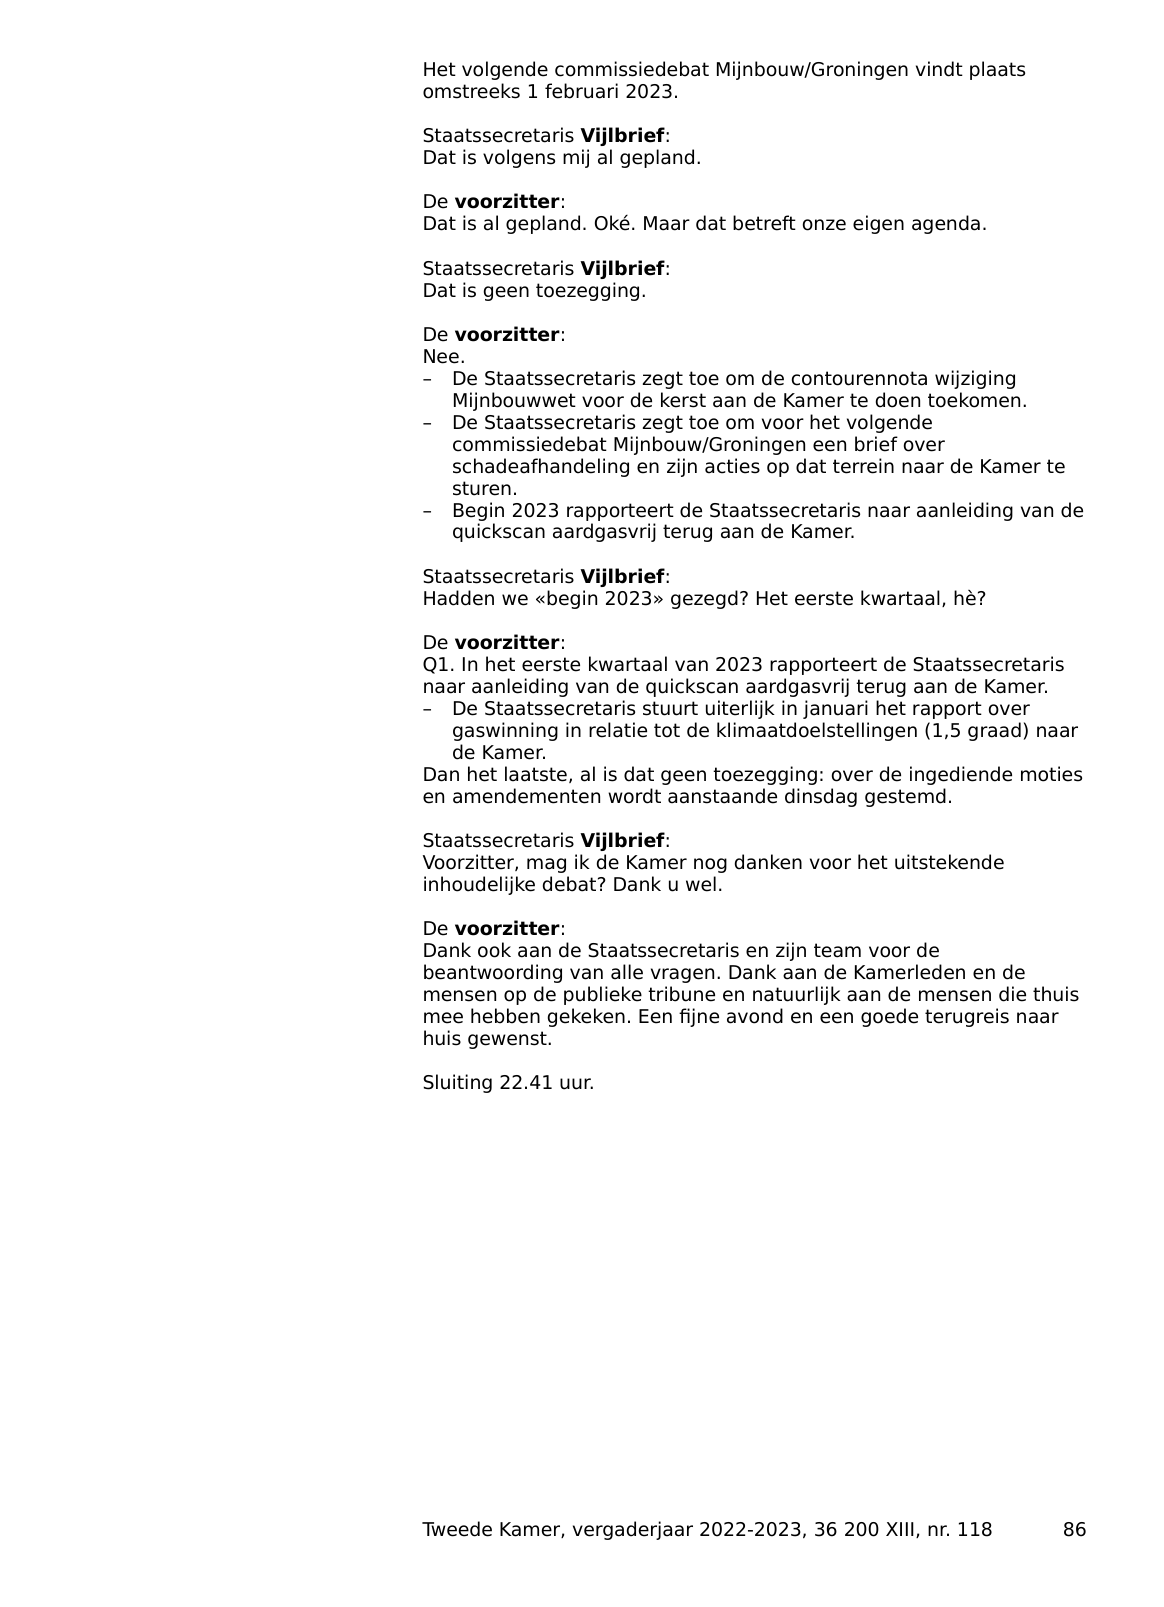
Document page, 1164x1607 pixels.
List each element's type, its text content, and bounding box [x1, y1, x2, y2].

text De voorzitter: [422, 632, 1087, 654]
text De voorzitter: [422, 191, 1087, 213]
text Het volgende commissiedebat Mijnbouw/Groningen vindt plaats omstreeks 1 februari 2023. [422, 59, 1087, 103]
text Dat is volgens mij al gepland. [422, 147, 1087, 169]
text Staatssecretaris Vijlbrief: [422, 257, 1087, 279]
text Voorzitter, mag ik de Kamer nog danken voor het uitstekende inhoudelijke debat? Dank u wel. [422, 852, 1087, 896]
text Staatssecretaris Vijlbrief: [422, 830, 1087, 852]
text Dan het laatste, al is dat geen toezegging: over de ingediende moties en amendementen wordt aanstaande dinsdag gestemd. [422, 764, 1087, 808]
text Hadden we «begin 2023» gezegd? Het eerste kwartaal, hè? [422, 588, 1087, 609]
text Dank ook aan de Staatssecretaris en zijn team voor de beantwoording van alle vragen. Dank aan de Kamerleden en de mensen op de publieke tribune en natuurlijk aan de mensen die thuis mee hebben gekeken. Een fijne avond en een goede terugreis naar huis gewenst. [422, 940, 1087, 1050]
text – De Staatssecretaris stuurt uiterlijk in januari het rapport over gaswinning in relatie tot de klimaatdoelstellingen (1,5 graad) naar de Kamer. [422, 698, 1087, 764]
text Nee. [422, 346, 1087, 368]
text Sluiting 22.41 uur. [422, 1072, 1087, 1094]
text Staatssecretaris Vijlbrief: [422, 125, 1087, 147]
text De voorzitter: [422, 918, 1087, 940]
text – De Staatssecretaris zegt toe om voor het volgende commissiedebat Mijnbouw/Groningen een brief over schadeafhandeling en zijn acties op dat terrein naar de Kamer te sturen. [422, 412, 1087, 499]
text Q1. In het eerste kwartaal van 2023 rapporteert de Staatssecretaris naar aanleiding van de quickscan aardgasvrij terug aan de Kamer. [422, 654, 1087, 698]
text – De Staatssecretaris zegt toe om de contourennota wijziging Mijnbouwwet voor de kerst aan de Kamer te doen toekomen. [422, 368, 1087, 412]
text Staatssecretaris Vijlbrief: [422, 566, 1087, 588]
text Dat is geen toezegging. [422, 279, 1087, 301]
text Dat is al gepland. Oké. Maar dat betreft onze eigen agenda. [422, 213, 1087, 235]
text De voorzitter: [422, 324, 1087, 346]
text – Begin 2023 rapporteert de Staatssecretaris naar aanleiding van de quickscan aardgasvrij terug aan de Kamer. [422, 499, 1087, 543]
